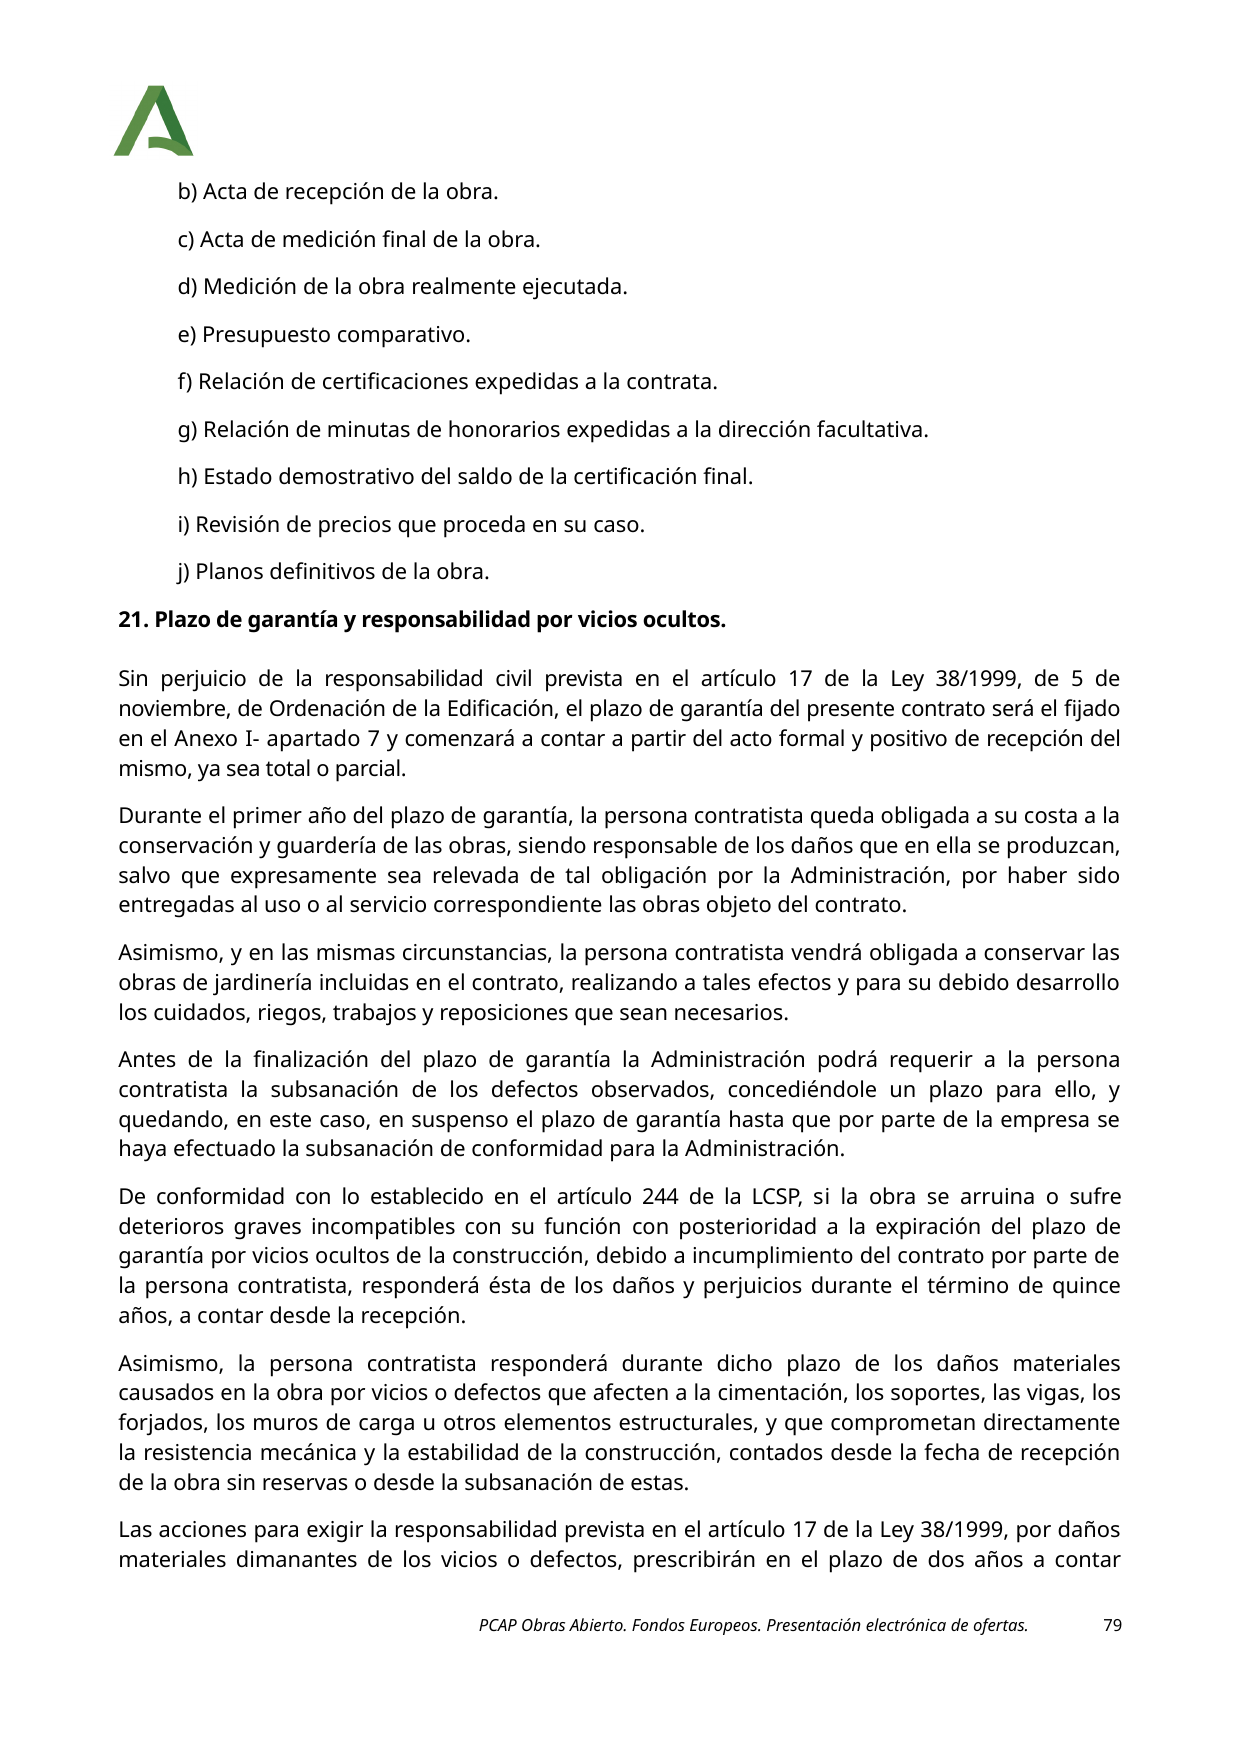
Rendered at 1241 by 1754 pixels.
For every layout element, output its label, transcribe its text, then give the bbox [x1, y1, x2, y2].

text f) Relación de certificaciones expedidas a la contrata. [177, 366, 1122, 396]
text Antes de la finalización del plazo de garantía la Administración podrá requerir a la persona contratista la subsanación de los defectos observados, concediéndole un plazo para ello, y quedando, en este caso, en suspenso el plazo de garantía hasta que por parte de la empresa se haya efectuado la subsanación de conformidad para la Administración. [118, 1044, 1122, 1163]
subtitle 21. Plazo de garantía y responsabilidad por vicios ocultos. [118, 604, 1122, 634]
text d) Medición de la obra realmente ejecutada. [177, 271, 1122, 301]
text De conformidad con lo establecido en el artículo 244 de la LCSP, si la obra se arruina o sufre deterioros graves incompatibles con su función con posterioridad a la expiración del plazo de garantía por vicios ocultos de la construcción, debido a incumplimiento del contrato por parte de la persona contratista, responderá ésta de los daños y perjuicios durante el término de quince años, a contar desde la recepción. [118, 1181, 1122, 1330]
text j) Planos definitivos de la obra. [177, 556, 1122, 586]
picture [109, 81, 198, 160]
text Las acciones para exigir la responsabilidad prevista en el artículo 17 de la Ley 38/1999, por daños materiales dimanantes de los vicios o defectos, prescribirán en el plazo de dos años a contar [118, 1514, 1122, 1574]
text e) Presupuesto comparativo. [177, 319, 1122, 349]
text Sin perjuicio de la responsabilidad civil prevista en el artículo 17 de la Ley 38/1999, de 5 de noviembre, de Ordenación de la Edificación, el plazo de garantía del presente contrato será el fijado en el Anexo I- apartado 7 y comenzará a contar a partir del acto formal y positivo de recepción del mismo, ya sea total o parcial. [118, 663, 1122, 782]
text g) Relación de minutas de honorarios expedidas a la dirección facultativa. [177, 414, 1122, 444]
text Asimismo, y en las mismas circunstancias, la persona contratista vendrá obligada a conservar las obras de jardinería incluidas en el contrato, realizando a tales efectos y para su debido desarrollo los cuidados, riegos, trabajos y reposiciones que sean necesarios. [118, 937, 1122, 1026]
text b) Acta de recepción de la obra. [177, 176, 1122, 206]
text h) Estado demostrativo del saldo de la certificación final. [177, 461, 1122, 491]
text i) Revisión de precios que proceda en su caso. [177, 509, 1122, 539]
text c) Acta de medición final de la obra. [177, 224, 1122, 254]
text Asimismo, la persona contratista responderá durante dicho plazo de los daños materiales causados en la obra por vicios o defectos que afecten a la cimentación, los soportes, las vigas, los forjados, los muros de carga u otros elementos estructurales, y que comprometan directamente la resistencia mecánica y la estabilidad de la construcción, contados desde la fecha de recepción de la obra sin reservas o desde la subsanación de estas. [118, 1347, 1122, 1496]
text Durante el primer año del plazo de garantía, la persona contratista queda obligada a su costa a la conservación y guardería de las obras, siendo responsable de los daños que en ella se produzcan, salvo que expresamente sea relevada de tal obligación por la Administración, por haber sido entregadas al uso o al servicio correspondiente las obras objeto del contrato. [118, 800, 1122, 919]
